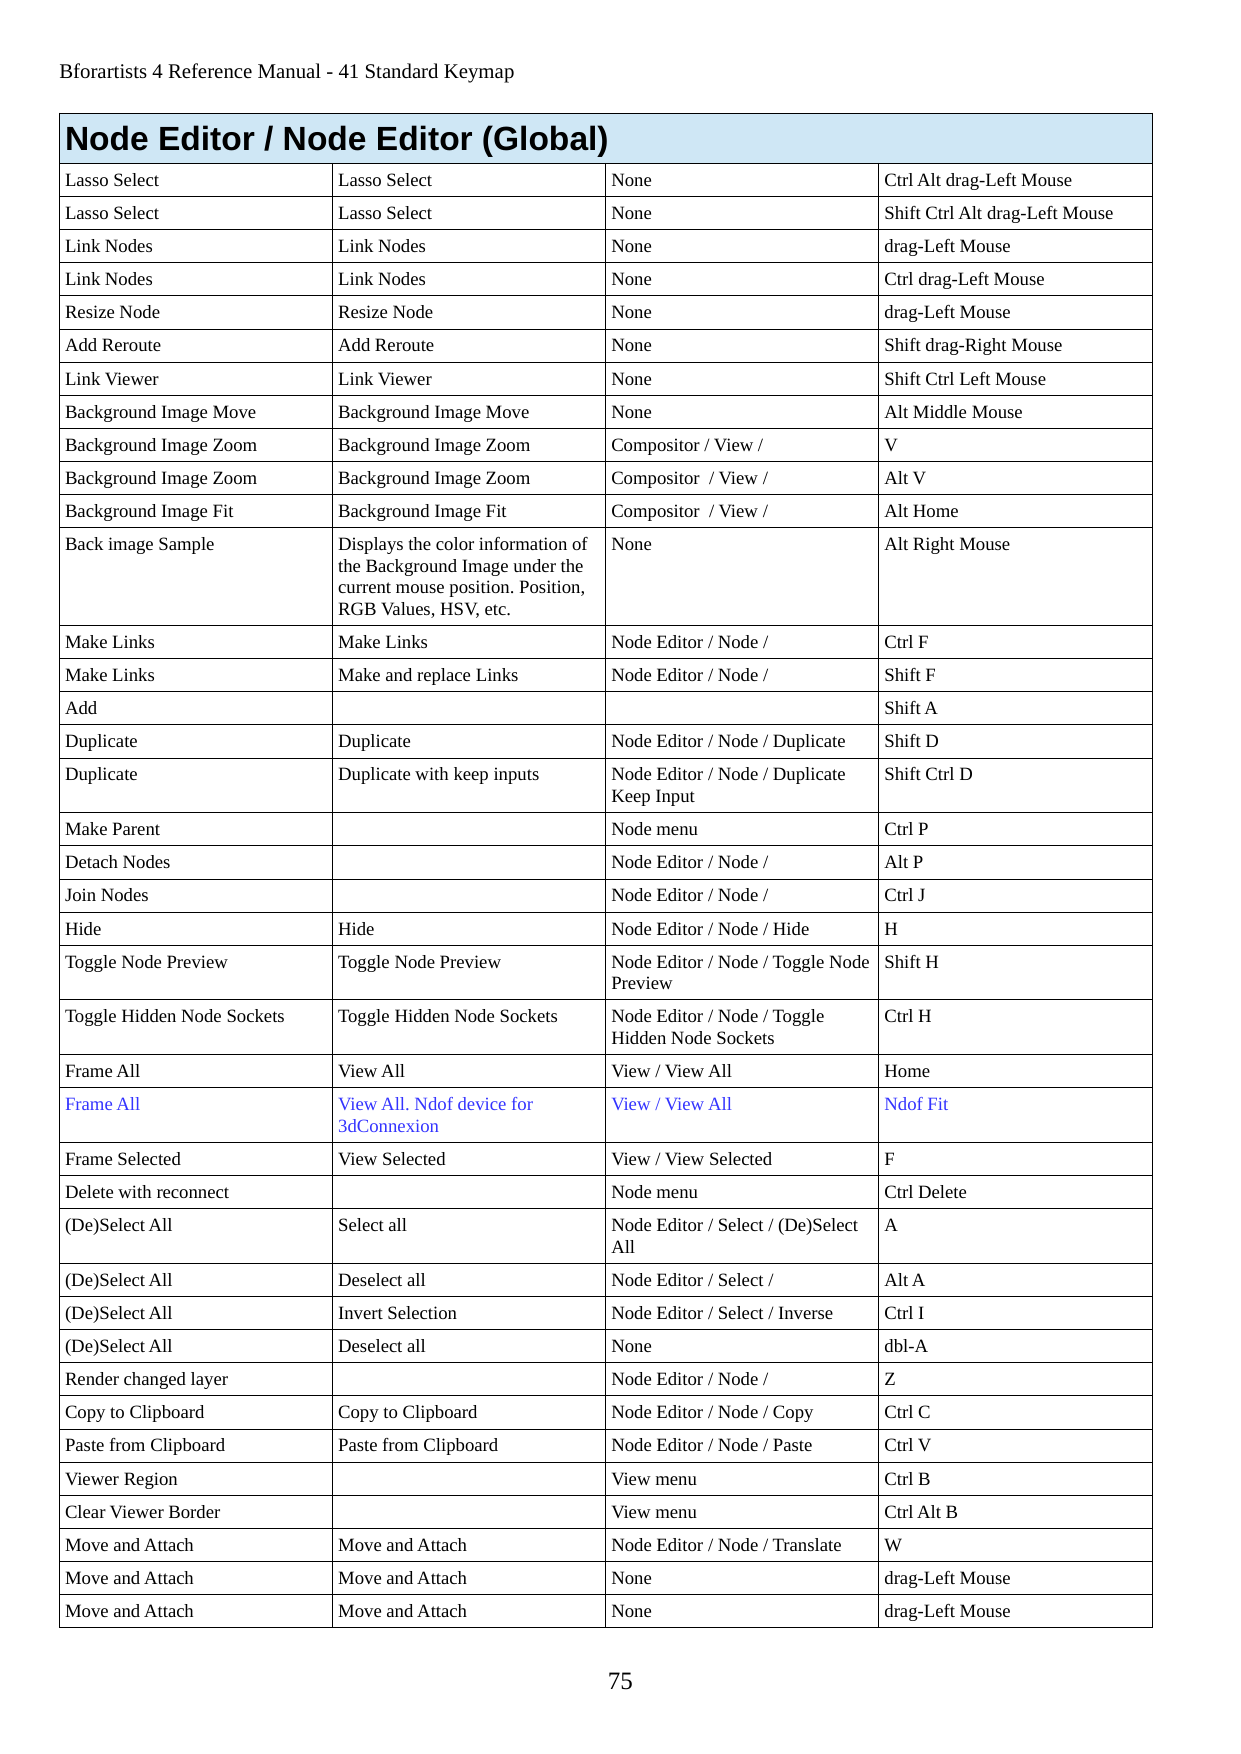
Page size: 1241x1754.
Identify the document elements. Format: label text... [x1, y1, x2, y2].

table_cell Resize Node [333, 296, 605, 328]
table_cell Shift D [879, 725, 1152, 757]
table_cell Shift Ctrl D [879, 759, 1152, 812]
table_cell Alt P [879, 846, 1152, 878]
table_cell None [606, 363, 878, 395]
table_cell Frame Selected [60, 1143, 332, 1175]
table_cell [333, 813, 605, 845]
table_cell Add Reroute [333, 330, 605, 362]
table_cell Ctrl B [879, 1463, 1152, 1495]
table_cell Duplicate [60, 725, 332, 757]
table_cell Toggle Hidden Node Sockets [60, 1000, 332, 1054]
table_cell View All. Ndof device for 3dConnexion [333, 1088, 605, 1142]
table_cell None [606, 296, 878, 328]
table_cell Select all [333, 1209, 605, 1263]
table_cell Displays the color information of the Background Image under the current mouse position. Position, RGB Values, HSV, etc. [333, 528, 605, 625]
table_cell Lasso Select [60, 197, 332, 229]
table_cell None [606, 1562, 878, 1594]
table_cell Background Image Zoom [333, 462, 605, 494]
table_cell None [606, 1330, 878, 1362]
table_cell Move and Attach [333, 1529, 605, 1561]
table_cell Node Editor / Node / [606, 846, 878, 878]
table_cell Node Editor / Node / Paste [606, 1430, 878, 1462]
table_cell Node Editor / Node / Translate [606, 1529, 878, 1561]
table_cell (De)Select All [60, 1330, 332, 1362]
table_cell Deselect all [333, 1330, 605, 1362]
table_cell [333, 692, 605, 724]
table_cell Node Editor / Node / Duplicate Keep Input [606, 759, 878, 812]
table_cell Paste from Clipboard [333, 1430, 605, 1462]
table_cell Move and Attach [333, 1595, 605, 1627]
table_cell Node Editor / Node / [606, 659, 878, 691]
table_cell Background Image Move [333, 396, 605, 428]
table_cell (De)Select All [60, 1297, 332, 1329]
table_cell Node Editor / Node / Copy [606, 1396, 878, 1428]
table_cell Ctrl Alt drag-Left Mouse [879, 164, 1152, 196]
table_cell Frame All [60, 1088, 332, 1142]
table_cell Compositor / View / [606, 462, 878, 494]
table_cell Background Image Fit [333, 495, 605, 527]
table_cell Node menu [606, 1176, 878, 1208]
table_cell Invert Selection [333, 1297, 605, 1329]
table_cell Frame All [60, 1055, 332, 1087]
table_cell Compositor / View / [606, 495, 878, 527]
table_cell Shift A [879, 692, 1152, 724]
table_cell Move and Attach [60, 1562, 332, 1594]
table_cell None [606, 330, 878, 362]
table_cell (De)Select All [60, 1209, 332, 1263]
table_cell Ctrl Alt B [879, 1496, 1152, 1528]
table_cell drag-Left Mouse [879, 1595, 1152, 1627]
table_cell Move and Attach [333, 1562, 605, 1594]
table_cell Ctrl C [879, 1396, 1152, 1428]
table_cell Resize Node [60, 296, 332, 328]
table_cell Toggle Node Preview [60, 946, 332, 999]
table_cell Lasso Select [333, 197, 605, 229]
table_cell Render changed layer [60, 1363, 332, 1395]
table_cell Ctrl J [879, 880, 1152, 912]
table_cell W [879, 1529, 1152, 1561]
table_cell Add Reroute [60, 330, 332, 362]
table_cell H [879, 913, 1152, 945]
table_cell Ctrl F [879, 626, 1152, 658]
table_cell Node Editor / Node / Toggle Hidden Node Sockets [606, 1000, 878, 1054]
table_cell Link Nodes [333, 263, 605, 295]
table_cell Link Viewer [60, 363, 332, 395]
table_cell Duplicate with keep inputs [333, 759, 605, 812]
table_cell Shift F [879, 659, 1152, 691]
table_cell Home [879, 1055, 1152, 1087]
table_cell View menu [606, 1463, 878, 1495]
table_cell Join Nodes [60, 880, 332, 912]
table_cell Node Editor / Node / [606, 1363, 878, 1395]
table_cell Node Editor / Node / Duplicate [606, 725, 878, 757]
table_cell Alt Middle Mouse [879, 396, 1152, 428]
table_cell Detach Nodes [60, 846, 332, 878]
table_cell Node Editor / Select / Inverse [606, 1297, 878, 1329]
table_cell [333, 1363, 605, 1395]
table_cell Background Image Move [60, 396, 332, 428]
table_cell Node Editor / Select / [606, 1264, 878, 1296]
table_cell Background Image Zoom [60, 429, 332, 461]
table_cell Shift H [879, 946, 1152, 999]
table_cell Shift Ctrl Alt drag-Left Mouse [879, 197, 1152, 229]
table_cell Alt V [879, 462, 1152, 494]
table_cell Z [879, 1363, 1152, 1395]
table_cell Background Image Zoom [60, 462, 332, 494]
table_cell Shift Ctrl Left Mouse [879, 363, 1152, 395]
table_cell drag-Left Mouse [879, 296, 1152, 328]
table_cell Toggle Node Preview [333, 946, 605, 999]
table_cell None [606, 396, 878, 428]
table_cell dbl-A [879, 1330, 1152, 1362]
table_cell Node Editor / Select / (De)Select All [606, 1209, 878, 1263]
table_cell None [606, 1595, 878, 1627]
table_cell Ndof Fit [879, 1088, 1152, 1142]
table_cell View / View Selected [606, 1143, 878, 1175]
table_header Node Editor / Node Editor (Global) [60, 114, 1152, 163]
table_cell None [606, 263, 878, 295]
table_cell Lasso Select [60, 164, 332, 196]
table_cell F [879, 1143, 1152, 1175]
table_cell Node Editor / Node / [606, 626, 878, 658]
table_cell Copy to Clipboard [333, 1396, 605, 1428]
table_cell Delete with reconnect [60, 1176, 332, 1208]
table_cell Toggle Hidden Node Sockets [333, 1000, 605, 1054]
table_cell Make Links [60, 659, 332, 691]
table_cell Alt A [879, 1264, 1152, 1296]
table_cell View All [333, 1055, 605, 1087]
table_cell Ctrl Delete [879, 1176, 1152, 1208]
table_cell Node Editor / Node / Toggle Node Preview [606, 946, 878, 999]
table_cell [333, 1176, 605, 1208]
table_cell [333, 880, 605, 912]
table_cell Deselect all [333, 1264, 605, 1296]
table_cell View / View All [606, 1055, 878, 1087]
table_cell Clear Viewer Border [60, 1496, 332, 1528]
table_cell Node menu [606, 813, 878, 845]
table_cell Ctrl P [879, 813, 1152, 845]
table_cell Compositor / View / [606, 429, 878, 461]
table_cell View Selected [333, 1143, 605, 1175]
table_cell Node Editor / Node / [606, 880, 878, 912]
table_cell Duplicate [333, 725, 605, 757]
table_cell Duplicate [60, 759, 332, 812]
table_cell [606, 692, 878, 724]
table_cell Alt Home [879, 495, 1152, 527]
table_cell Link Nodes [60, 230, 332, 262]
table_cell (De)Select All [60, 1264, 332, 1296]
table_cell None [606, 528, 878, 625]
table_cell Background Image Fit [60, 495, 332, 527]
table_cell Make Parent [60, 813, 332, 845]
table_cell A [879, 1209, 1152, 1263]
table_cell Ctrl H [879, 1000, 1152, 1054]
table_cell Background Image Zoom [333, 429, 605, 461]
table_cell Add [60, 692, 332, 724]
table_cell Copy to Clipboard [60, 1396, 332, 1428]
table_cell drag-Left Mouse [879, 230, 1152, 262]
table_cell None [606, 164, 878, 196]
table_cell Make Links [333, 626, 605, 658]
table_cell Alt Right Mouse [879, 528, 1152, 625]
table_cell Link Nodes [333, 230, 605, 262]
table_cell View / View All [606, 1088, 878, 1142]
table_cell Make Links [60, 626, 332, 658]
table_cell Ctrl V [879, 1430, 1152, 1462]
table_cell Hide [333, 913, 605, 945]
table_cell Node Editor / Node / Hide [606, 913, 878, 945]
table_cell None [606, 230, 878, 262]
table_cell Make and replace Links [333, 659, 605, 691]
table_cell Link Nodes [60, 263, 332, 295]
table_cell Shift drag-Right Mouse [879, 330, 1152, 362]
table_cell Ctrl I [879, 1297, 1152, 1329]
table_cell [333, 846, 605, 878]
table_cell Viewer Region [60, 1463, 332, 1495]
table_cell Link Viewer [333, 363, 605, 395]
table_cell Move and Attach [60, 1529, 332, 1561]
table_cell None [606, 197, 878, 229]
table_cell V [879, 429, 1152, 461]
table_cell Ctrl drag-Left Mouse [879, 263, 1152, 295]
table_cell View menu [606, 1496, 878, 1528]
table_cell [333, 1463, 605, 1495]
table_cell Lasso Select [333, 164, 605, 196]
table_cell drag-Left Mouse [879, 1562, 1152, 1594]
table_cell Back image Sample [60, 528, 332, 625]
table_cell Move and Attach [60, 1595, 332, 1627]
table_cell Paste from Clipboard [60, 1430, 332, 1462]
table_cell Hide [60, 913, 332, 945]
table_cell [333, 1496, 605, 1528]
